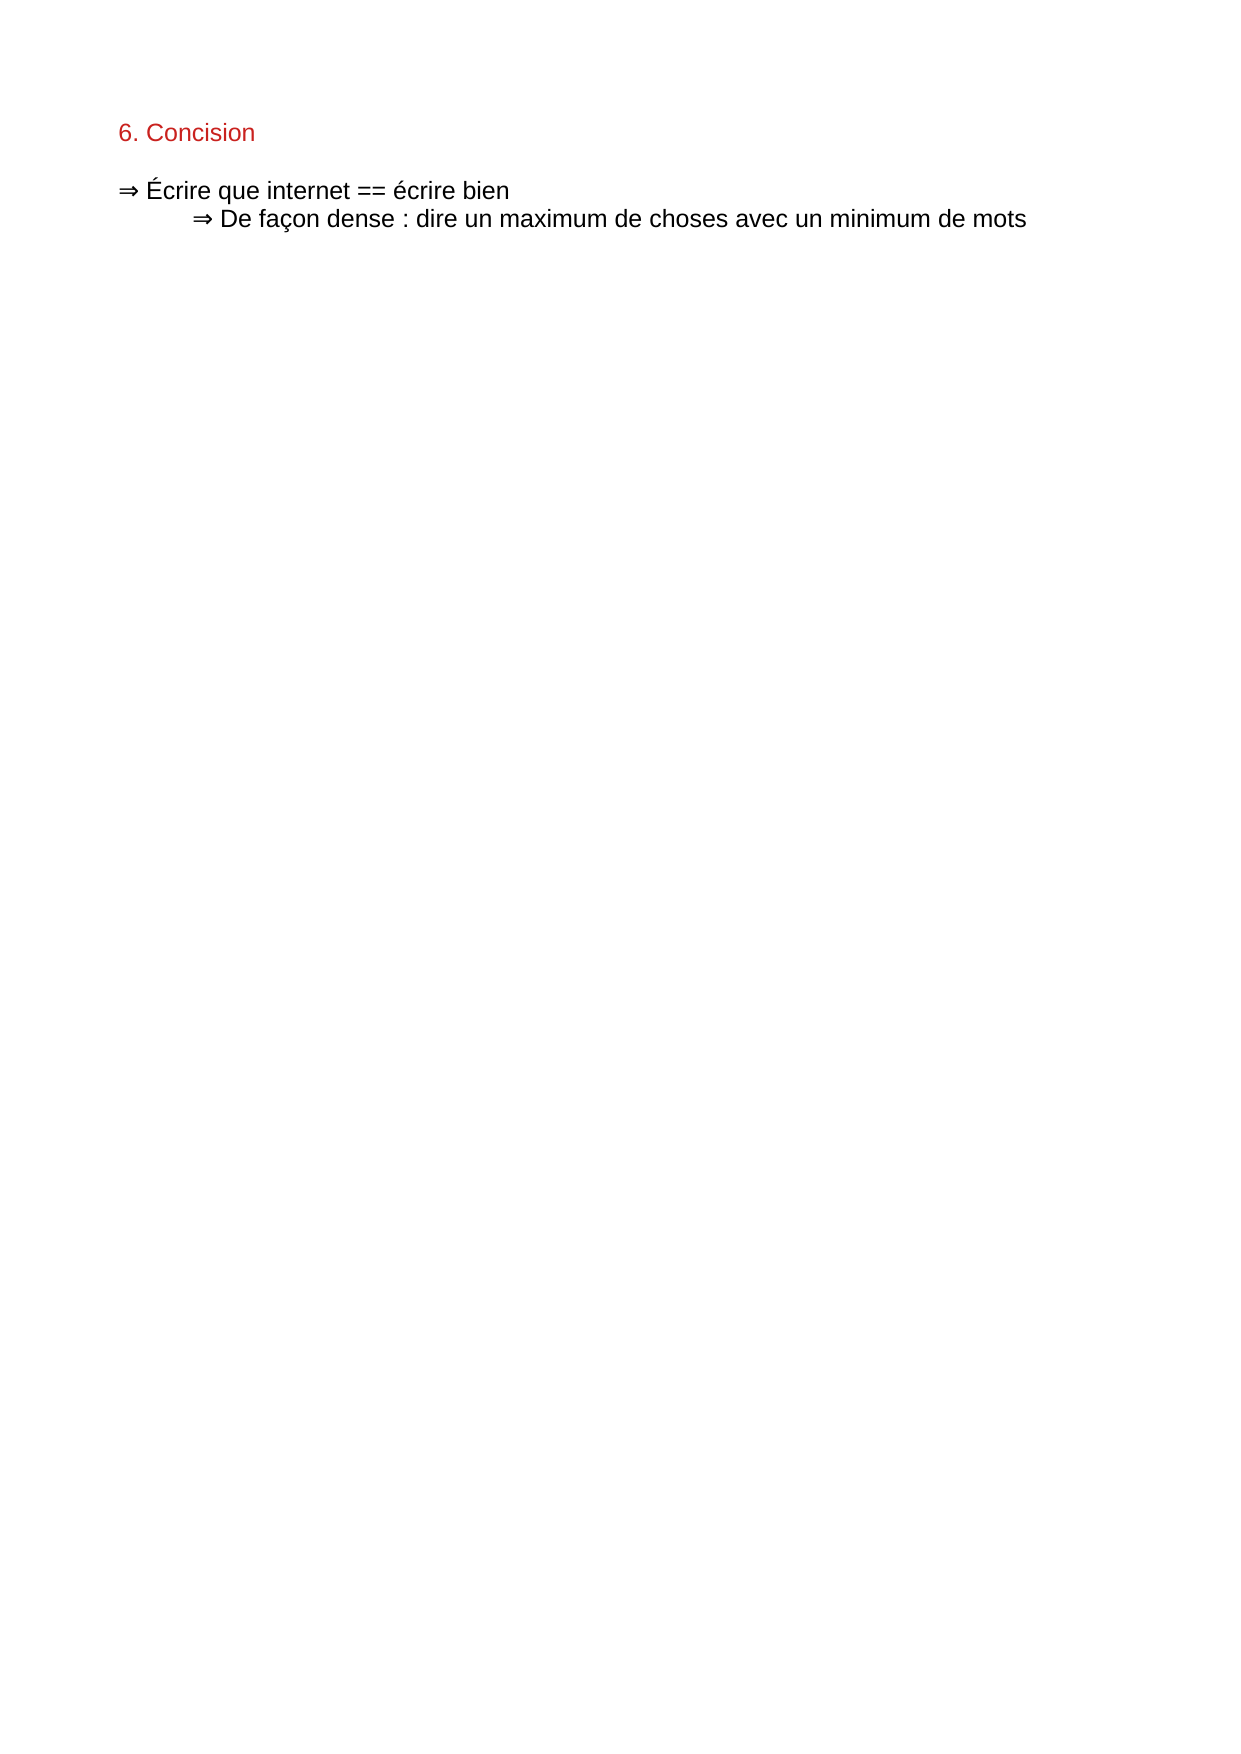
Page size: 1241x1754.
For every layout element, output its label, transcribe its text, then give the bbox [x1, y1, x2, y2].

text ⇒ Écrire que internet == écrire bien [118, 176, 1122, 204]
text ⇒ De façon dense : dire un maximum de choses avec un minimum de mots [118, 204, 1122, 233]
text 6. Concision [118, 118, 1122, 147]
